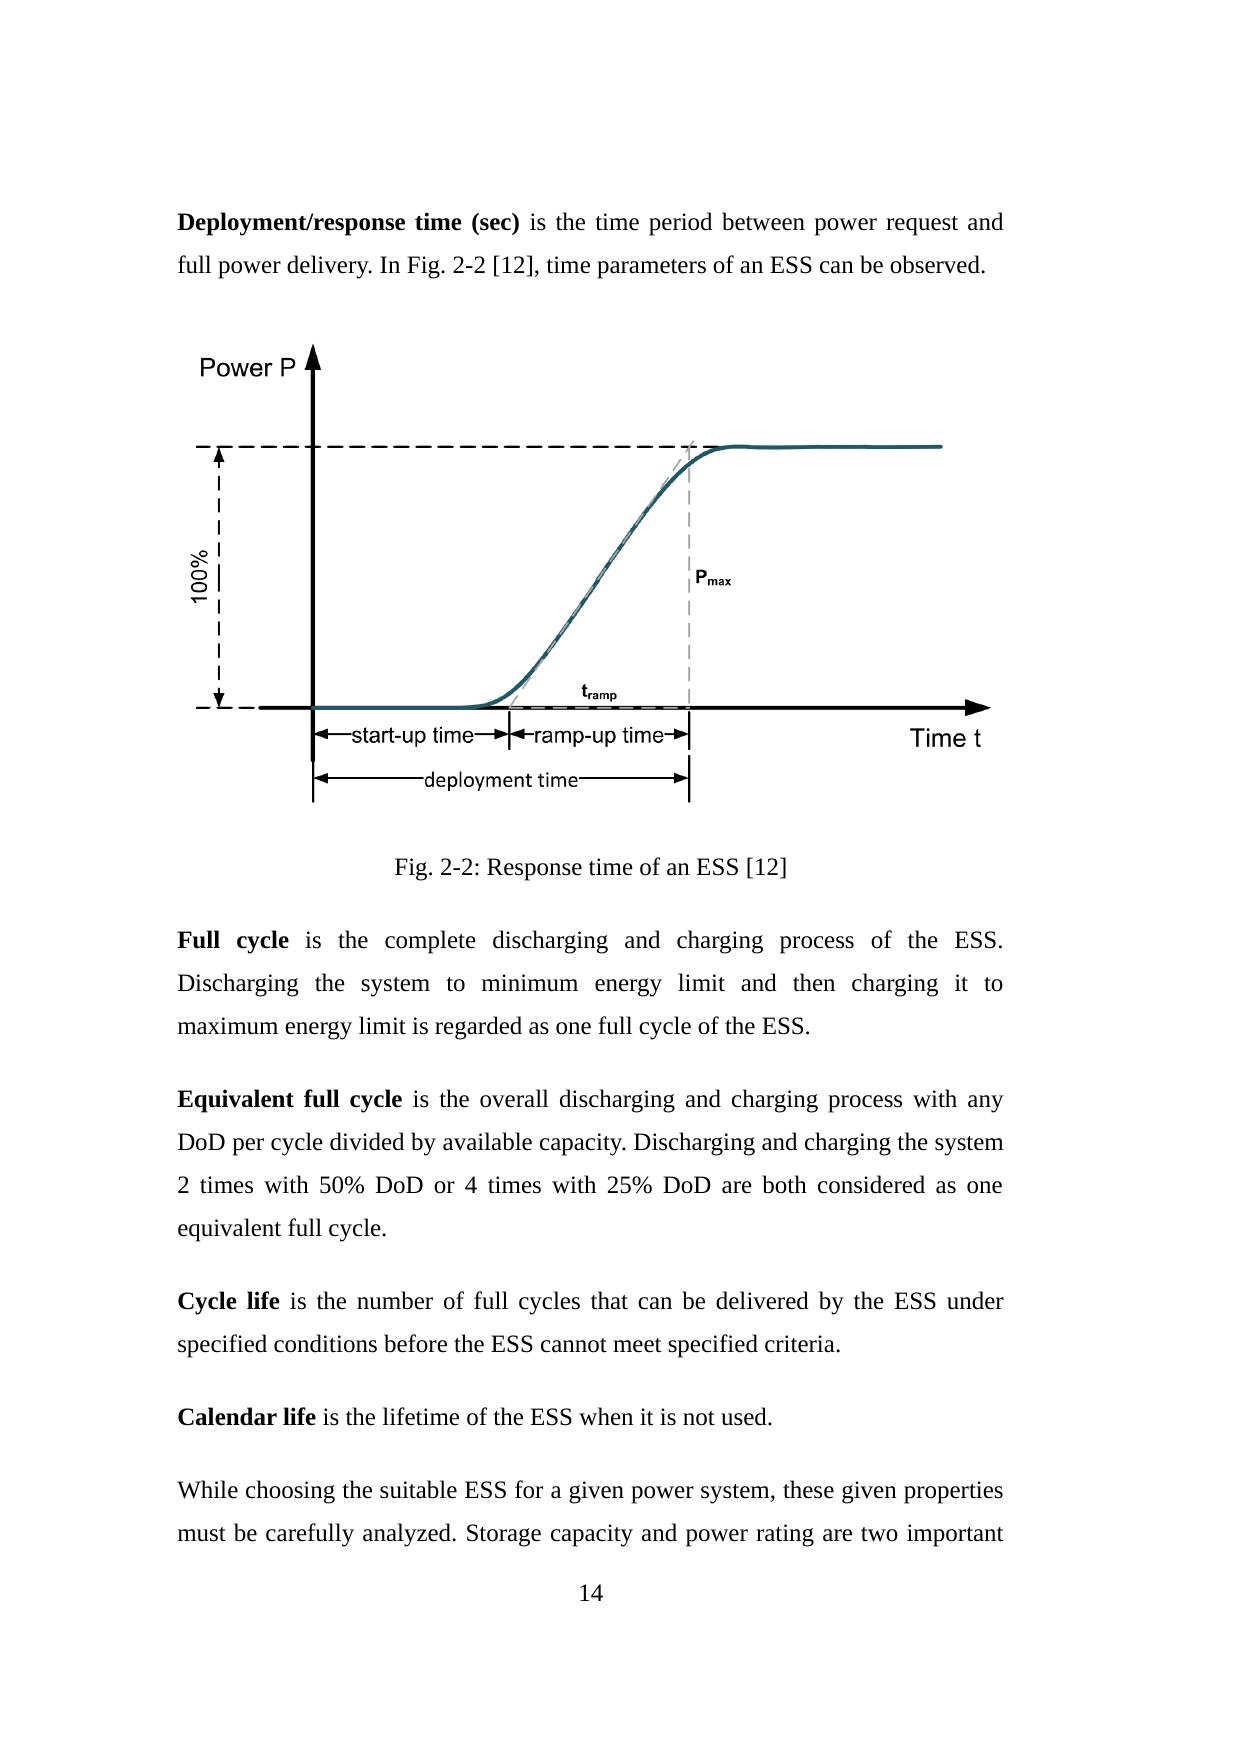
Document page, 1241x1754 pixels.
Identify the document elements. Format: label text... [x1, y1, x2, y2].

text Fig. 2-2: Response time of an ESS [12]⁠ [177, 852, 1004, 881]
text Full cycle is the complete discharging and charging process of the ESS. Discharging the system to minimum energy limit and then charging it to maximum energy limit is regarded as one full cycle of the ESS. [177, 925, 1004, 1040]
picture [177, 335, 1005, 820]
text Calendar life is the lifetime of the ESS when it is not used. [177, 1402, 1004, 1431]
text While choosing the suitable ESS for a given power system, these given properties must be carefully analyzed. Storage capacity and power rating are two important [177, 1475, 1004, 1547]
text Deployment/response time (sec) is the time period between power request and full power delivery. In Fig. 2-2 [12]⁠, time parameters of an ESS can be observed. [177, 207, 1004, 279]
text Cycle life is the number of full cycles that can be delivered by the ESS under specified conditions before the ESS cannot meet specified criteria. [177, 1286, 1004, 1358]
text Equivalent full cycle is the overall discharging and charging process with any DoD per cycle divided by available capacity. Discharging and charging the system 2 times with 50% DoD or 4 times with 25% DoD are both considered as one equivalent full cycle. [177, 1084, 1004, 1242]
